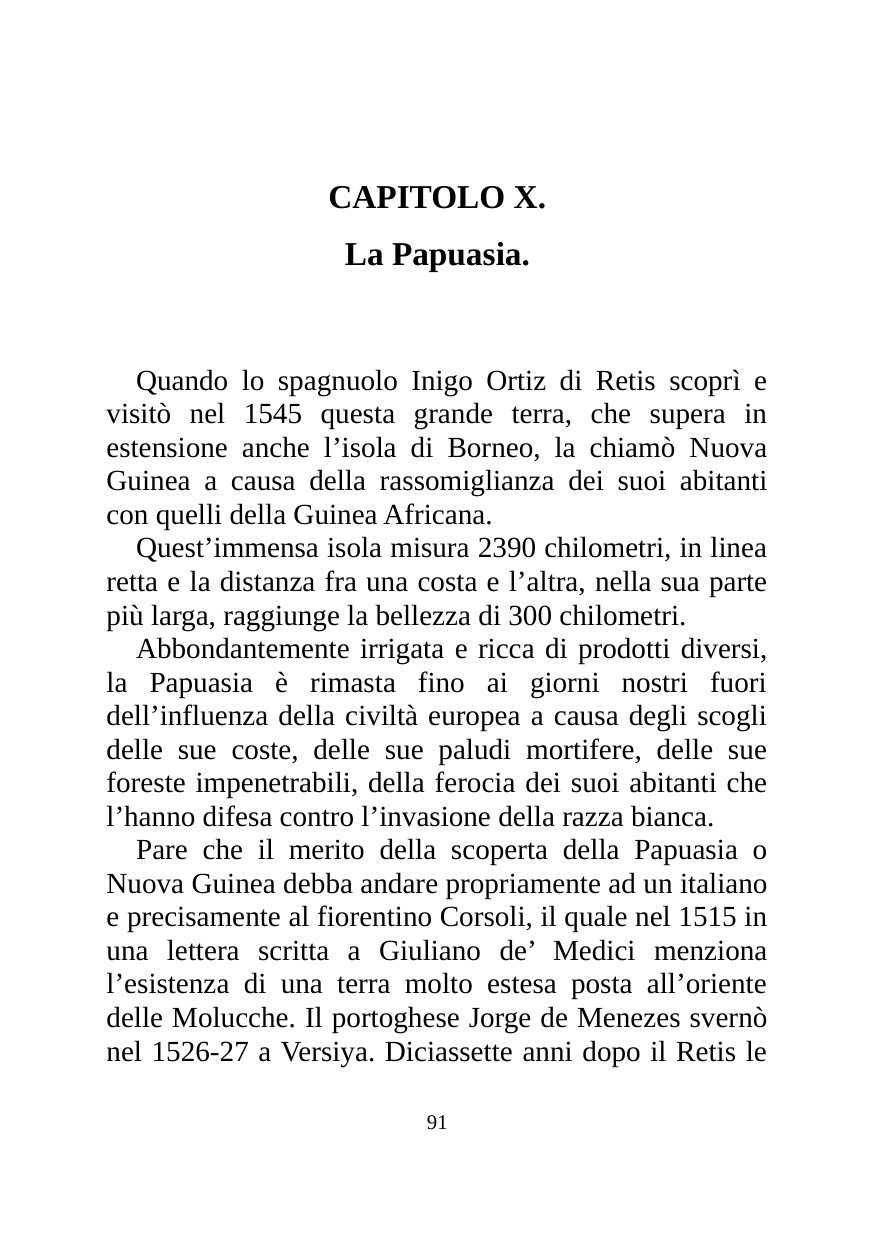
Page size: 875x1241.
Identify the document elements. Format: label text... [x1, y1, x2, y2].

text Quando lo spagnuolo Inigo Ortiz di Retis scoprì e visitò nel 1545 questa grande terra, che supera in estensione anche l’isola di Borneo, la chiamò Nuova Guinea a causa della rassomiglianza dei suoi abitanti con quelli della Guinea Africana. [106, 363, 768, 531]
text Abbondantemente irrigata e ricca di prodotti diversi, la Papuasia è rimasta fino ai giorni nostri fuori dell’influenza della civiltà europea a causa degli scogli delle sue coste, delle sue paludi mortifere, delle sue foreste impenetrabili, della ferocia dei suoi abitanti che l’hanno difesa contro l’invasione della razza bianca. [106, 631, 768, 832]
text Quest’immensa isola misura 2390 chilometri, in linea retta e la distanza fra una costa e l’altra, nella sua parte più larga, raggiunge la bellezza di 300 chilometri. [106, 531, 768, 631]
subtitle CAPITOLO X. La Papuasia. [106, 177, 768, 273]
text Pare che il merito della scoperta della Papuasia o Nuova Guinea debba andare propriamente ad un italiano e precisamente al fiorentino Corsoli, il quale nel 1515 in una lettera scritta a Giuliano de’ Medici menziona l’esistenza di una terra molto estesa posta all’oriente delle Molucche. Il portoghese Jorge de Menezes svernò nel 1526-27 a Versiya. Diciassette anni dopo il Retis le [106, 832, 768, 1067]
